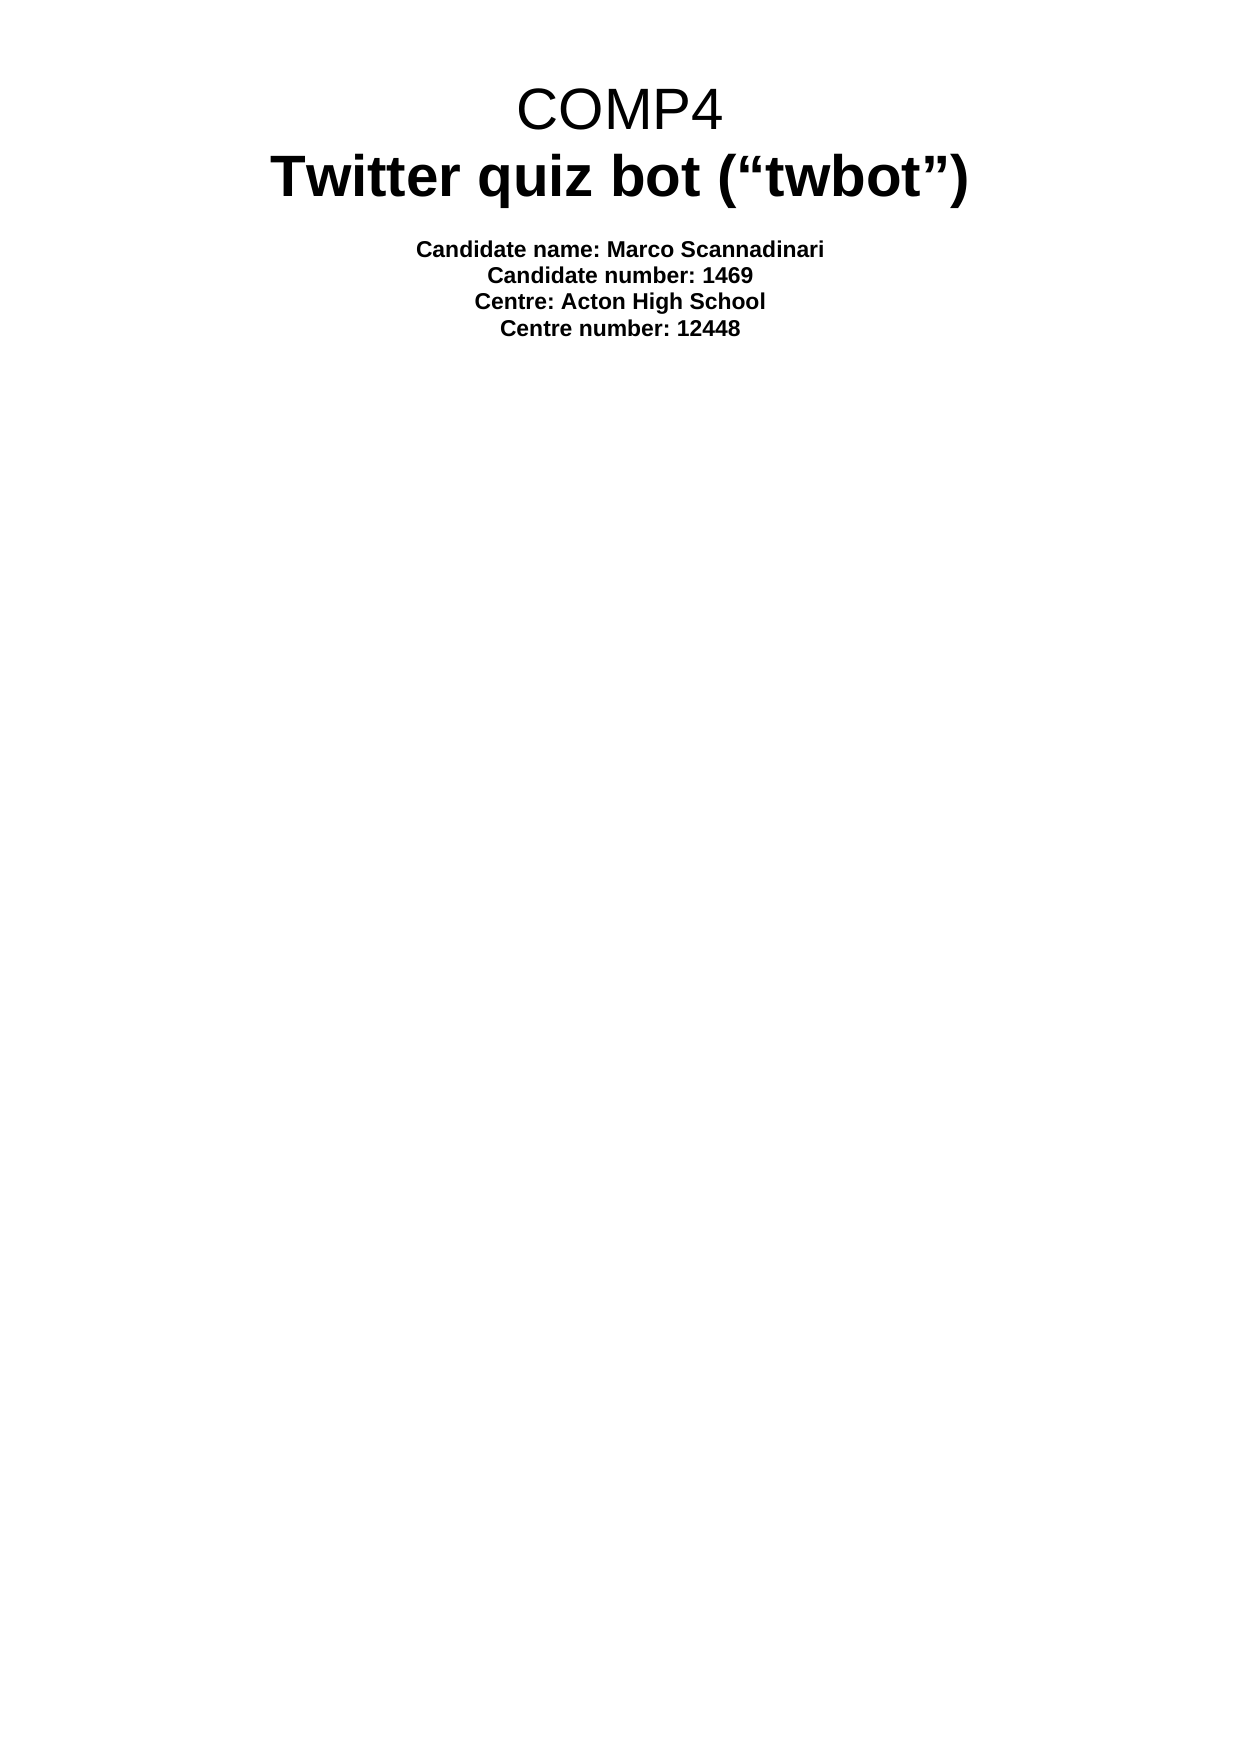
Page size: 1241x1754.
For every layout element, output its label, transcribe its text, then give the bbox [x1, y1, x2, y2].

text COMP4 [150, 75, 1090, 142]
text Candidate name: Marco Scannadinari [150, 236, 1090, 262]
text Twitter quiz bot (“twbot”) [150, 142, 1090, 209]
text Centre number: 12448 [150, 314, 1090, 341]
text Candidate number: 1469 [150, 262, 1090, 288]
text Centre: Acton High School [150, 288, 1090, 314]
